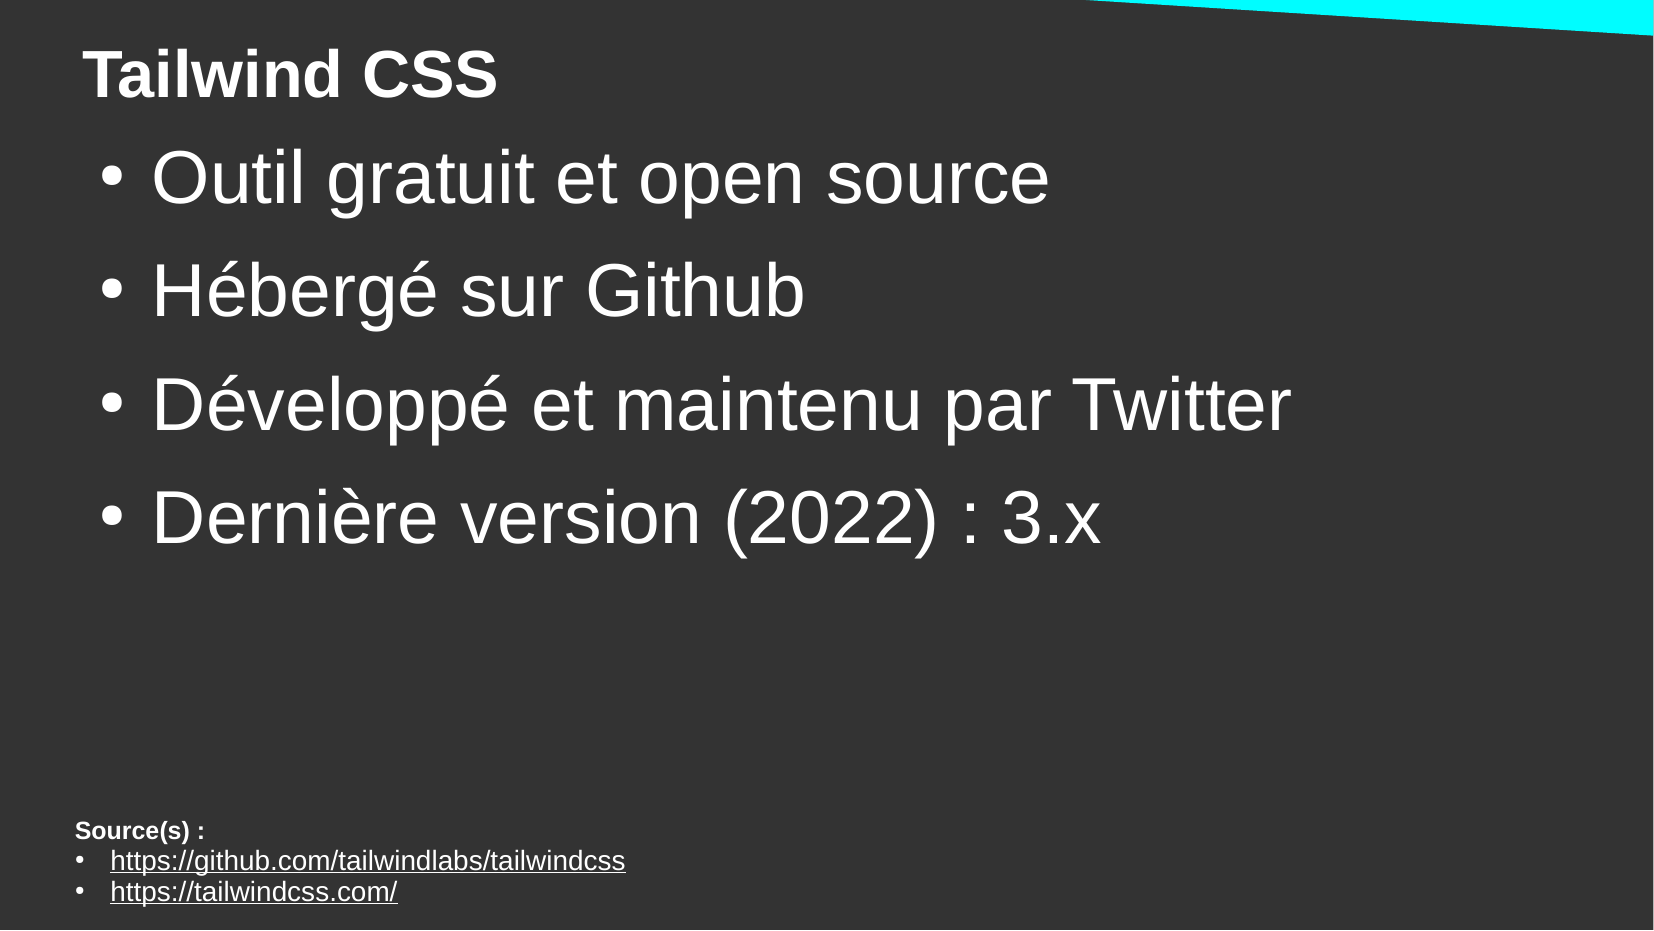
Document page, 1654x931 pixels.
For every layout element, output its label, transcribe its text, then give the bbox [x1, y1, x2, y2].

title Tailwind CSS [82, 37, 1571, 114]
text_box [1085, 0, 1654, 36]
text_box Source(s) : https://github.com/tailwindlabs/tailwindcss https://tailwindcss.com/ [60, 809, 1583, 915]
list Outil gratuit et open source Hébergé sur Github Développé et maintenu par Twitter Dernière version (2022) : 3.x [80, 135, 1620, 638]
